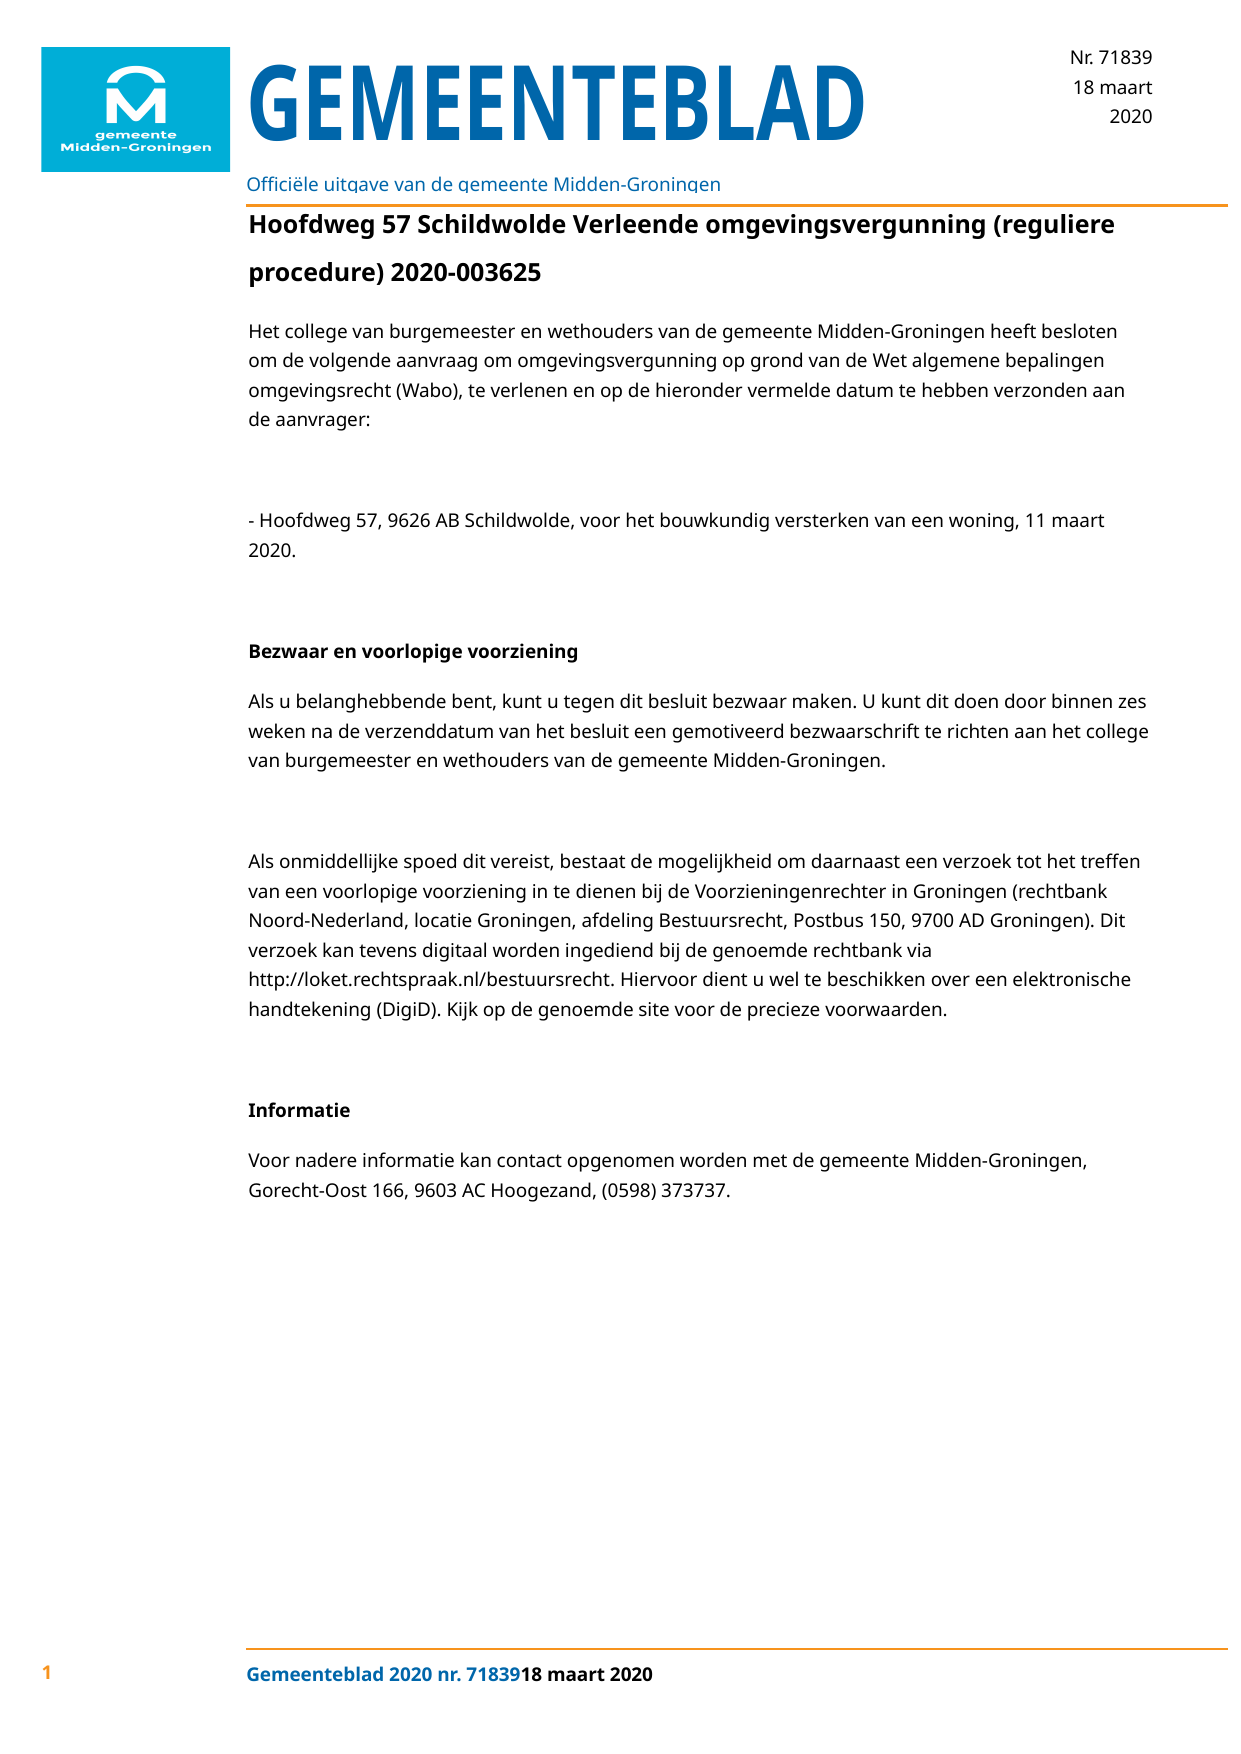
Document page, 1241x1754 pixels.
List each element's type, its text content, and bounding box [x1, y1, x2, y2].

picture [107, 89, 165, 122]
picture [108, 66, 164, 82]
text Als u belanghebbende bent, kunt u tegen dit besluit bezwaar maken. U kunt dit doen door binnen zes weken na de verzenddatum van het besluit een gemotiveerd bezwaarschrift te richten aan het college van burgemeester en wethouders van de gemeente Midden-Groningen. [248, 688, 1152, 773]
text Hoofdweg 57 Schildwolde Verleende omgevingsvergunning (reguliere procedure) 2020-003625 [248, 207, 1152, 288]
text Het college van burgemeester en wethouders van de gemeente Midden-Groningen heeft besloten om de volgende aanvraag om omgevingsvergunning op grond van de Wet algemene bepalingen omgevingsrecht (Wabo), te verlenen en op de hieronder vermelde datum te hebben verzonden aan de aanvrager: [248, 318, 1152, 432]
text - Hoofdweg 57, 9626 AB Schildwolde, voor het bouwkundig versterken van een woning, 11 maart 2020. [248, 507, 1152, 563]
text Voor nadere informatie kan contact opgenomen worden met de gemeente Midden-Groningen, Gorecht-Oost 166, 9603 AC Hoogezand, (0598) 373737. [248, 1147, 1152, 1203]
text Bezwaar en voorlopige voorziening [248, 638, 1152, 664]
text Informatie [248, 1097, 1152, 1123]
text Als onmiddellijke spoed dit vereist, bestaat de mogelijkheid om daarnaast een verzoek tot het treffen van een voorlopige voorziening in te dienen bij de Voorzieningenrechter in Groningen (rechtbank Noord-Nederland, locatie Groningen, afdeling Bestuursrecht, Postbus 150, 9700 AD Groningen). Dit verzoek kan tevens digitaal worden ingediend bij de genoemde rechtbank via http://loket.rechtspraak.nl/bestuursrecht. Hiervoor dient u wel te beschikken over een elektronische handtekening (DigiD). Kijk op de genoemde site voor de precieze voorwaarden. [248, 848, 1152, 1022]
picture [184, 146, 190, 153]
